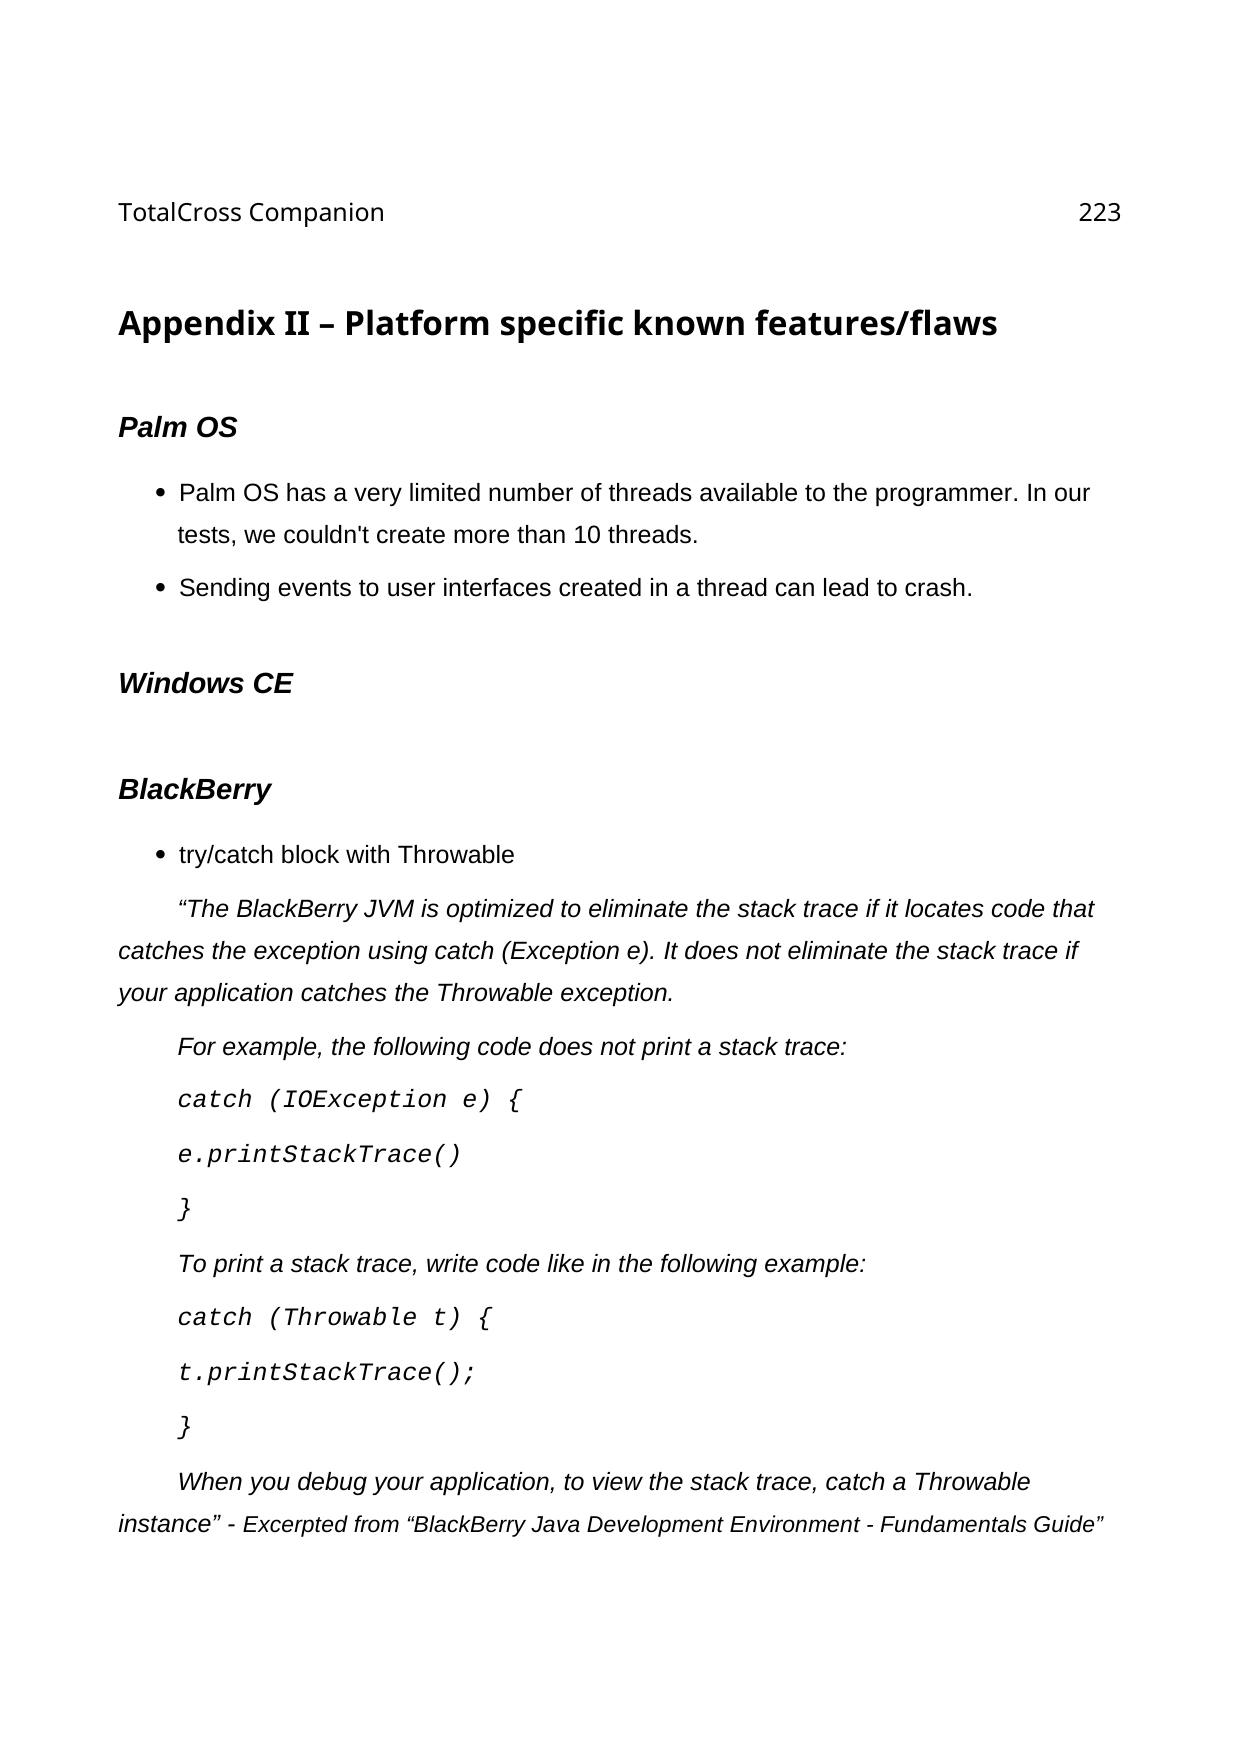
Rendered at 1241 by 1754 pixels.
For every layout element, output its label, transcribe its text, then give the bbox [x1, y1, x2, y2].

text For example, the following code does not print a stack trace: [118, 1032, 1122, 1060]
subtitle Palm OS [118, 411, 1122, 443]
text “The BlackBerry JVM is optimized to eliminate the stack trace if it locates code that catches the exception using catch (Exception e). It does not eliminate the stack trace if your application catches the Throwable exception. [118, 894, 1122, 1007]
text catch (Throwable t) { [118, 1304, 1122, 1333]
text To print a stack trace, write code like in the following example: [118, 1250, 1122, 1278]
text catch (IOException e) { [118, 1086, 1122, 1115]
text } [118, 1413, 1122, 1442]
list Sending events to user interfaces created in a thread can lead to crash. [156, 574, 1122, 602]
text } [118, 1196, 1122, 1224]
text t.printStackTrace(); [118, 1359, 1122, 1387]
list Palm OS has a very limited number of threads available to the programmer. In our tests, we couldn't create more than 10 threads. [156, 478, 1122, 548]
text When you debug your application, to view the stack trace, catch a Throwable instance” - Excerpted from “BlackBerry Java Development Environment - Fundamentals Guide” [118, 1468, 1122, 1538]
subtitle Windows CE [118, 667, 1122, 699]
subtitle BlackBerry [118, 773, 1122, 805]
subtitle Appendix II – Platform specific known features/flaws [118, 300, 1122, 346]
text e.printStackTrace() [118, 1141, 1122, 1169]
list try/catch block with Throwable [156, 841, 1122, 869]
